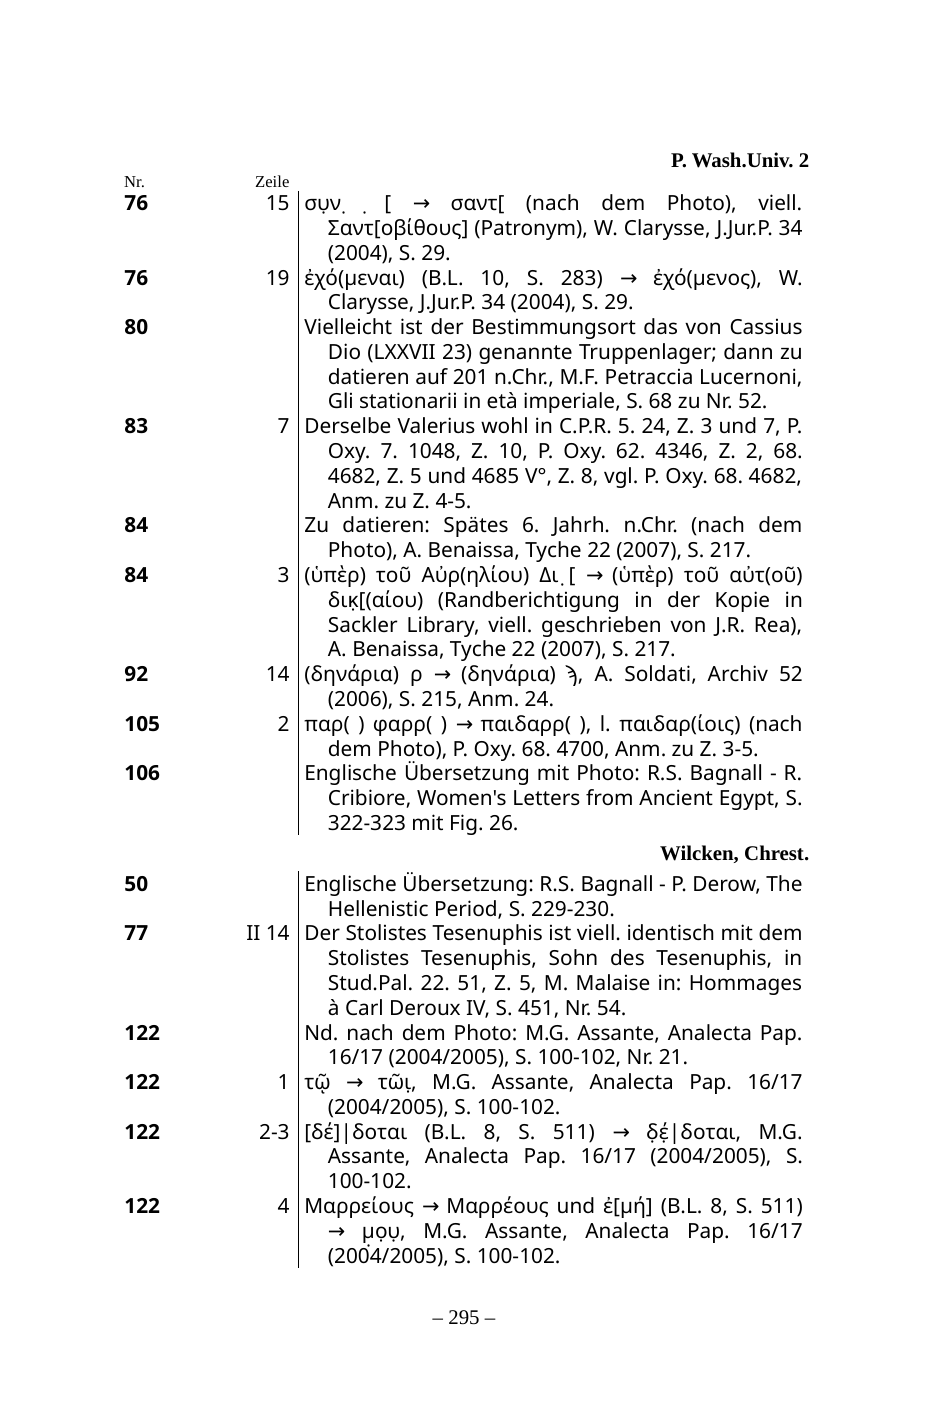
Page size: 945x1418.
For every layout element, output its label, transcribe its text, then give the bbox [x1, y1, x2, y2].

table_cell 15 [207, 191, 298, 265]
table_cell 1 [207, 1070, 298, 1119]
table_cell 105 [118, 711, 207, 761]
table_cell συ̣ν̣ ̣ [ → σαντ[ (nach dem Photo), viell. Σαντ[οβίθους] (Patronym), W. Clarysse, J.Jur.P. 34 (2004), S. 29. [299, 191, 809, 265]
table_cell [207, 315, 298, 414]
table_cell παρ( ) φαρρ( ) → παιδαρρ( ), l. παιδαρ(ίοις) (nach dem Photo), P. Oxy. 68. 4700, Anm. zu Z. 3-5. [299, 711, 809, 761]
table_cell 76 [118, 265, 207, 315]
table_cell 14 [207, 662, 298, 711]
table_cell τῷ → τῶι̣, M.G. Assante, Analecta Pap. 16/17 (2004/2005), S. 100-102. [299, 1070, 809, 1119]
subtitle Wilcken, Chrest. [118, 841, 809, 865]
table_cell ἐχό(μεναι) (B.L. 10, S. 283) → ἐχό(μενος), W. Clarysse, J.Jur.P. 34 (2004), S. 29. [299, 265, 809, 315]
table_cell Derselbe Valerius wohl in C.P.R. 5. 24, Z. 3 und 7, P. Oxy. 7. 1048, Z. 10, P. Oxy. 62. 4346, Z. 2, 68. 4682, Z. 5 und 4685 V°, Z. 8, vgl. P. Oxy. 68. 4682, Anm. zu Z. 4-5. [299, 414, 809, 513]
table_header 50 [118, 871, 207, 921]
table_cell 84 [118, 513, 207, 563]
table_header Englische Übersetzung: R.S. Bagnall - P. Derow, The Hellenistic Period, S. 229-230. [299, 871, 809, 921]
table_cell 80 [118, 315, 207, 414]
table_cell Der Stolistes Tesenuphis ist viell. identisch mit dem Stolistes Tesenuphis, Sohn des Tesenuphis, in Stud.Pal. 22. 51, Z. 5, M. Malaise in: Hommages à Carl Deroux IV, S. 451, Nr. 54. [299, 921, 809, 1020]
table_cell II 14 [207, 921, 298, 1020]
table_cell Nd. nach dem Photo: M.G. Assante, Analecta Pap. 16/17 (2004/2005), S. 100-102, Nr. 21. [299, 1020, 809, 1070]
table_header [207, 871, 298, 921]
table_cell 122 [118, 1020, 207, 1070]
table_cell [207, 761, 298, 835]
table_cell 76 [118, 191, 207, 265]
table_cell (ὑπὲρ) τοῦ Αὐρ(ηλίου) Δι ̣[ → (ὑπὲρ) τοῦ αὐτ(οῦ) δικ̣[(αίου) (Randberichtigung in der Kopie in Sackler Library, viell. geschrieben von J.R. Rea), A. Benaissa, Tyche 22 (2007), S. 217. [299, 563, 809, 662]
table_cell Vielleicht ist der Bestimmungsort das von Cassius Dio (LXXVII 23) genannte Truppenlager; dann zu datieren auf 201 n.Chr., M.F. Petraccia Lucernoni, Gli stationarii in età imperiale, S. 68 zu Nr. 52. [299, 315, 809, 414]
table_cell 83 [118, 414, 207, 513]
table_cell [207, 513, 298, 563]
table_cell Zu datieren: Spätes 6. Jahrh. n.Chr. (nach dem Photo), A. Benaissa, Tyche 22 (2007), S. 217. [299, 513, 809, 563]
table_cell [207, 1020, 298, 1070]
table_cell 7 [207, 414, 298, 513]
table_cell Μαρρείους → Μαρρέους und ἐ[μή] (B.L. 8, S. 511) → μ̣ο̣υ̣, M.G. Assante, Analecta Pap. 16/17 (2004/2005), S. 100-102. [299, 1194, 809, 1268]
table_cell 77 [118, 921, 207, 1020]
table_cell 2-3 [207, 1119, 298, 1194]
table_cell 122 [118, 1070, 207, 1119]
table_cell Englische Übersetzung mit Photo: R.S. Bagnall - R. Cribiore, Women's Letters from Ancient Egypt, S. 322-323 mit Fig. 26. [299, 761, 809, 835]
table_cell 106 [118, 761, 207, 835]
table_cell 122 [118, 1194, 207, 1268]
table_cell 3 [207, 563, 298, 662]
table_cell [δέ]|δοται (B.L. 8, S. 511) → δ̣έ̣|δοται, M.G. Assante, Analecta Pap. 16/17 (2004/2005), S. 100-102. [299, 1119, 809, 1194]
table_cell 4 [207, 1194, 298, 1268]
table_cell 122 [118, 1119, 207, 1194]
table_cell 2 [207, 711, 298, 761]
table_cell 92 [118, 662, 207, 711]
table_cell 19 [207, 265, 298, 315]
table_cell 84 [118, 563, 207, 662]
table_cell (δηνάρια) ρ → (δηνάρια) ϡ, A. Soldati, Archiv 52 (2006), S. 215, Anm. 24. [299, 662, 809, 711]
